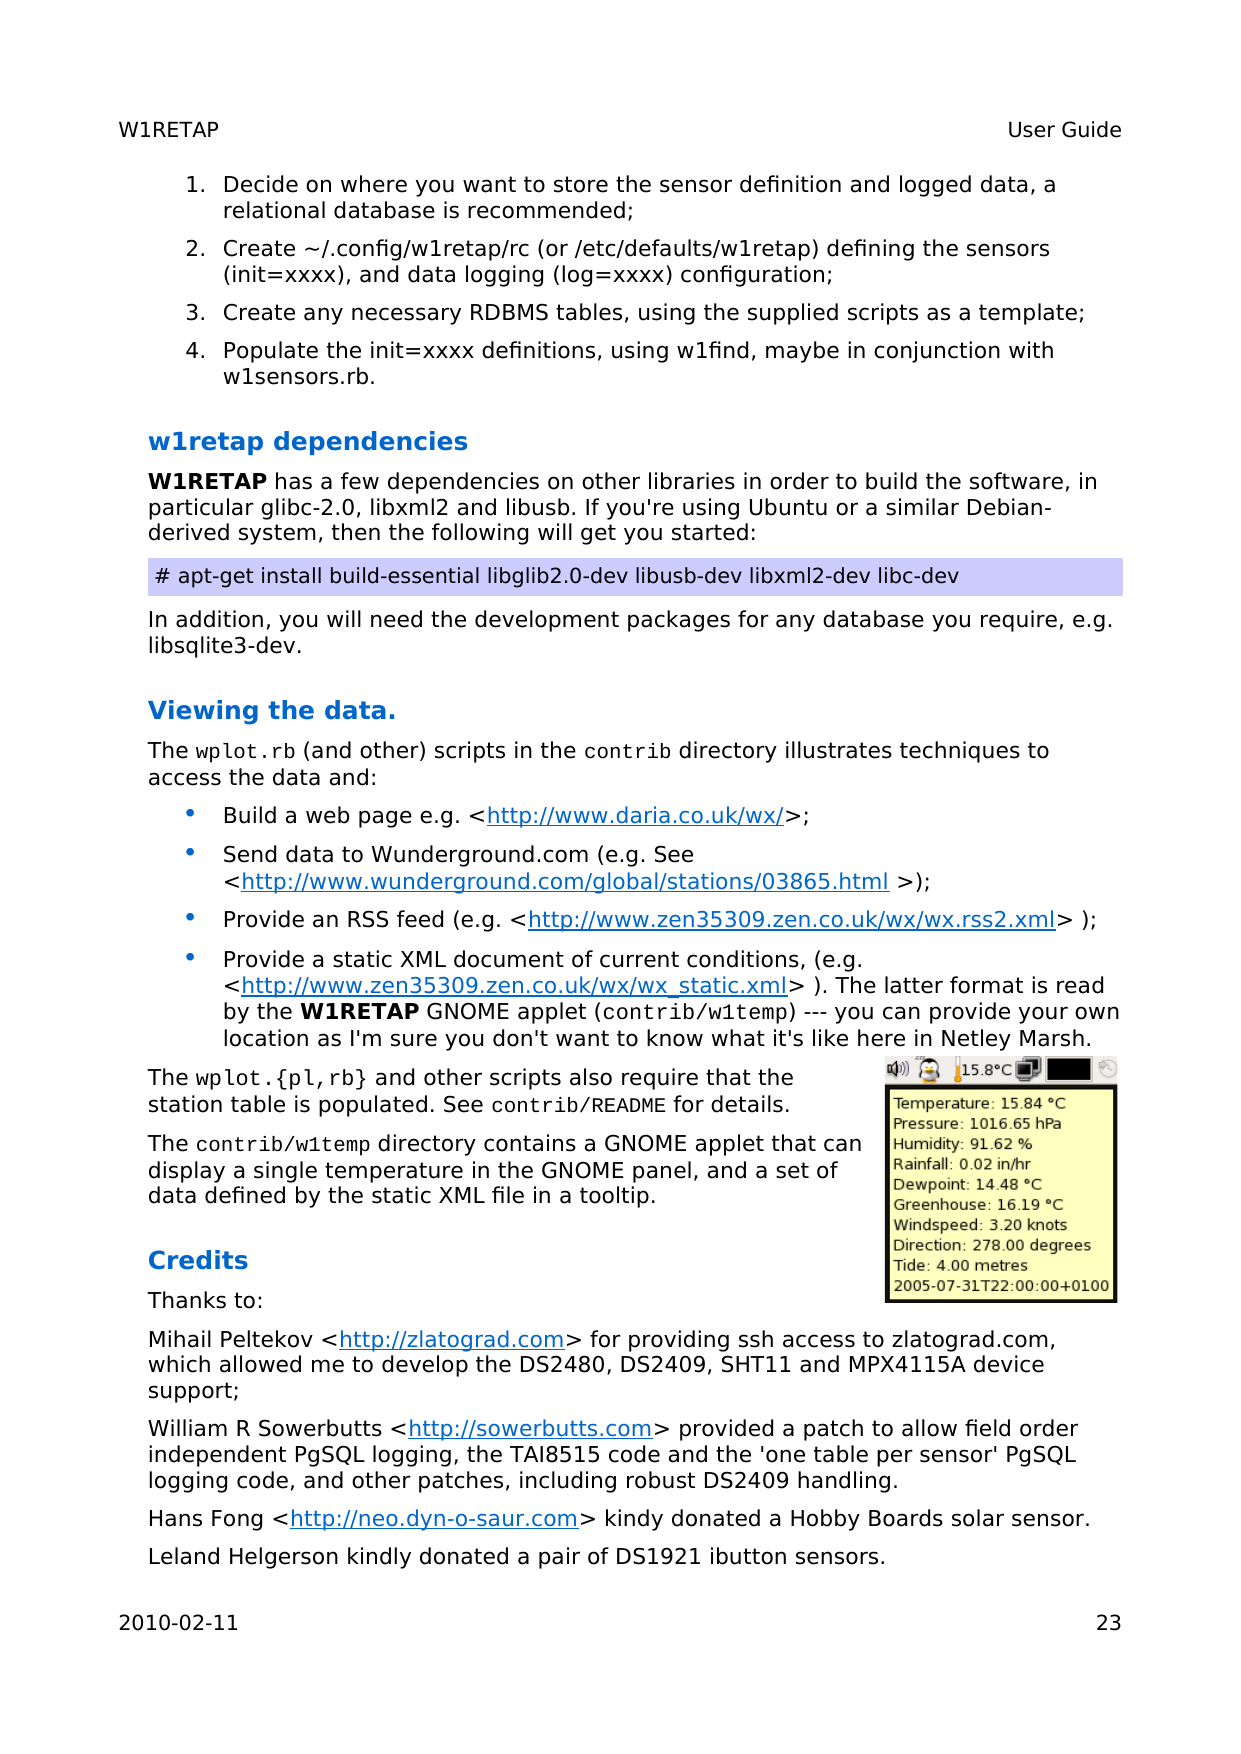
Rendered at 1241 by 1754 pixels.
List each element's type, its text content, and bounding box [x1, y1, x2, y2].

text Leland Helgerson kindly donated a pair of DS1921 ibutton sensors. [148, 1544, 1122, 1570]
list Provide an RSS feed (e.g. <http://www.zen35309.zen.co.uk/wx/wx.rss2.xml> ); [185, 907, 1122, 934]
list Create ~/.config/w1retap/rc (or /etc/defaults/w1retap) defining the sensors (init=xxxx), and data logging (log=xxxx) configuration; [185, 236, 1122, 287]
text The wplot.{pl,rb} and other scripts also require that the station table is populated. See contrib/README for details. [148, 1064, 884, 1118]
subtitle w1retap dependencies [148, 427, 1122, 456]
list Decide on where you want to store the sensor definition and logged data, a relational database is recommended; [185, 172, 1122, 223]
list Create any necessary RDBMS tables, using the supplied scripts as a template; [185, 300, 1122, 326]
text In addition, you will need the development packages for any database you require, e.g. libsqlite3-dev. [148, 607, 1122, 659]
subtitle Viewing the data. [148, 696, 1122, 726]
text William R Sowerbutts <http://sowerbutts.com> provided a patch to allow field order independent PgSQL logging, the TAI8515 code and the 'one table per sensor' PgSQL logging code, and other patches, including robust DS2409 handling. [148, 1416, 1122, 1493]
text The wplot.rb (and other) scripts in the contrib directory illustrates techniques to access the data and: [148, 738, 1122, 791]
text Thanks to: [148, 1288, 1122, 1314]
list Build a web page e.g. <http://www.daria.co.uk/wx/>; [185, 803, 1122, 830]
text W1RETAP has a few dependencies on other libraries in order to build the software, in particular glibc-2.0, libxml2 and libusb. If you're using Ubuntu or a similar Debian-derived system, then the following will get you started: [148, 469, 1122, 546]
subtitle Credits [148, 1246, 884, 1276]
picture [884, 1056, 1118, 1303]
text Mihail Peltekov <http://zlatograd.com> for providing ssh access to zlatograd.com, which allowed me to develop the DS2480, DS2409, SHT11 and MPX4115A device support; [148, 1326, 1122, 1404]
list Provide a static XML document of current conditions, (e.g. <http://www.zen35309.zen.co.uk/wx/wx_static.xml> ). The latter format is read by the W1RETAP GNOME applet (contrib/w1temp) --- you can provide your own location as I'm sure you don't want to know what it's like here in Netley Marsh. [185, 947, 1122, 1052]
text Hans Fong <http://neo.dyn-o-saur.com> kindy donated a Hobby Boards solar sensor. [148, 1506, 1122, 1532]
text The contrib/w1temp directory contains a GNOME applet that can display a single temperature in the GNOME panel, and a set of data defined by the static XML file in a tooltip. [148, 1131, 884, 1209]
list Send data to Wunderground.com (e.g. See <http://www.wunderground.com/global/stations/03865.html >); [185, 842, 1122, 895]
list Populate the init=xxxx definitions, using w1find, maybe in conjunction with w1sensors.rb. [185, 338, 1122, 389]
text # apt-get install build-essential libglib2.0-dev libusb-dev libxml2-dev libc-dev [149, 560, 1122, 595]
